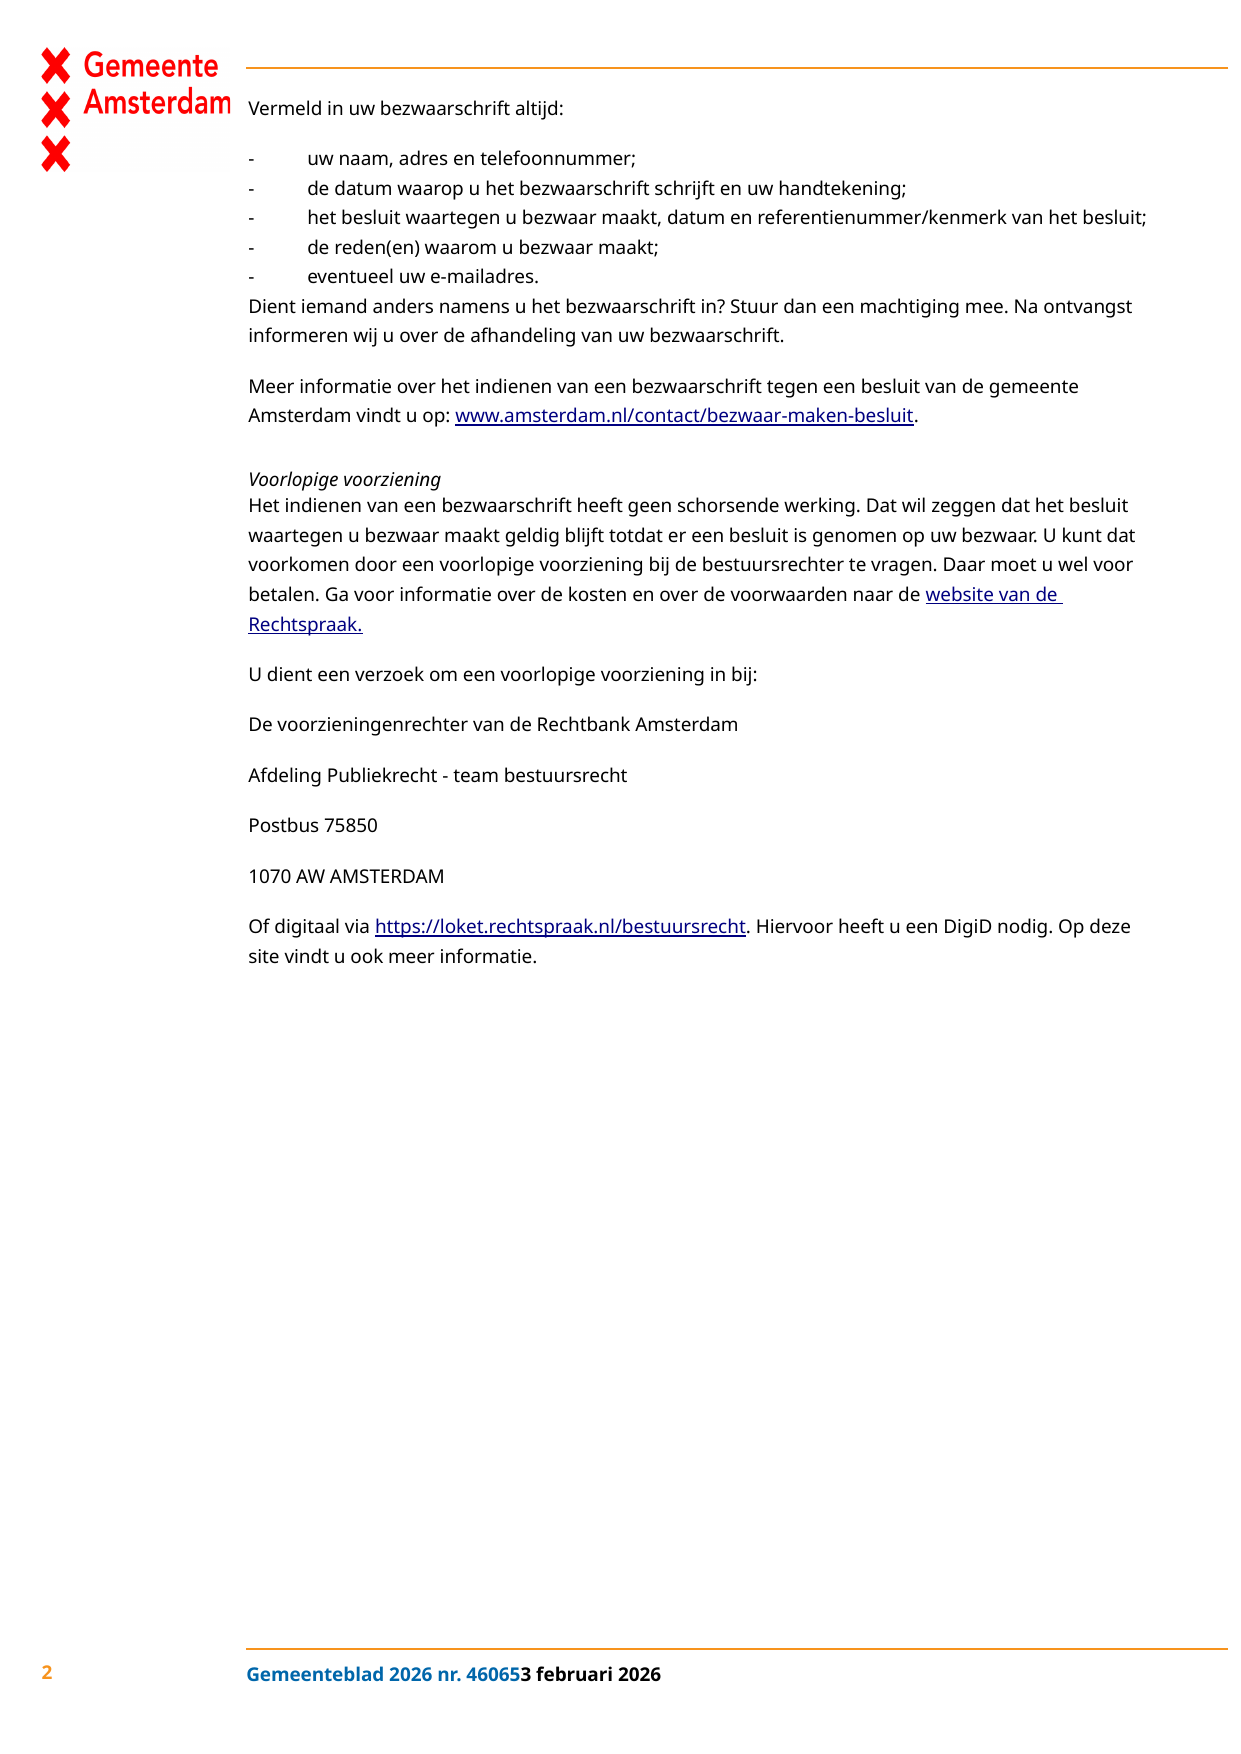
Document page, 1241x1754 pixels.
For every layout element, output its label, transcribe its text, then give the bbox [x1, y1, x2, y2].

text Meer informatie over het indienen van een bezwaarschrift tegen een besluit van de gemeente Amsterdam vindt u op: www.amsterdam.nl/contact/bezwaar-maken-besluit. [248, 373, 1152, 428]
text Dient iemand anders namens u het bezwaarschrift in? Stuur dan een machtiging mee. Na ontvangst informeren wij u over de afhandeling van uw bezwaarschrift. [248, 293, 1152, 348]
text Of digitaal via https://loket.rechtspraak.nl/bestuursrecht. Hiervoor heeft u een DigiD nodig. Op deze site vindt u ook meer informatie. [248, 913, 1152, 968]
text U dient een verzoek om een voorlopige voorziening in bij: [248, 661, 1152, 687]
text Postbus 75850 [248, 812, 1152, 838]
text Vermeld in uw bezwaarschrift altijd: [248, 95, 1152, 121]
text Voorlopige voorziening [248, 467, 1152, 492]
list de datum waarop u het bezwaarschrift schrijft en uw handtekening; [248, 175, 1152, 201]
text 1070 AW AMSTERDAM [248, 863, 1152, 888]
text Het indienen van een bezwaarschrift heeft geen schorsende werking. Dat wil zeggen dat het besluit waartegen u bezwaar maakt geldig blijft totdat er een besluit is genomen op uw bezwaar. U kunt dat voorkomen door een voorlopige voorziening bij de bestuursrechter te vragen. Daar moet u wel voor betalen. Ga voor informatie over de kosten en over de voorwaarden naar de website van de Rechtspraak. [248, 492, 1152, 636]
list de reden(en) waarom u bezwaar maakt; [248, 234, 1152, 260]
text De voorzieningenrechter van de Rechtbank Amsterdam [248, 712, 1152, 737]
picture [41, 47, 231, 172]
list het besluit waartegen u bezwaar maakt, datum en referentienummer/kenmerk van het besluit; [248, 204, 1152, 230]
list uw naam, adres en telefoonnummer; [248, 145, 1152, 171]
text Afdeling Publiekrecht - team bestuursrecht [248, 762, 1152, 788]
list eventueel uw e-mailadres. [248, 263, 1152, 289]
